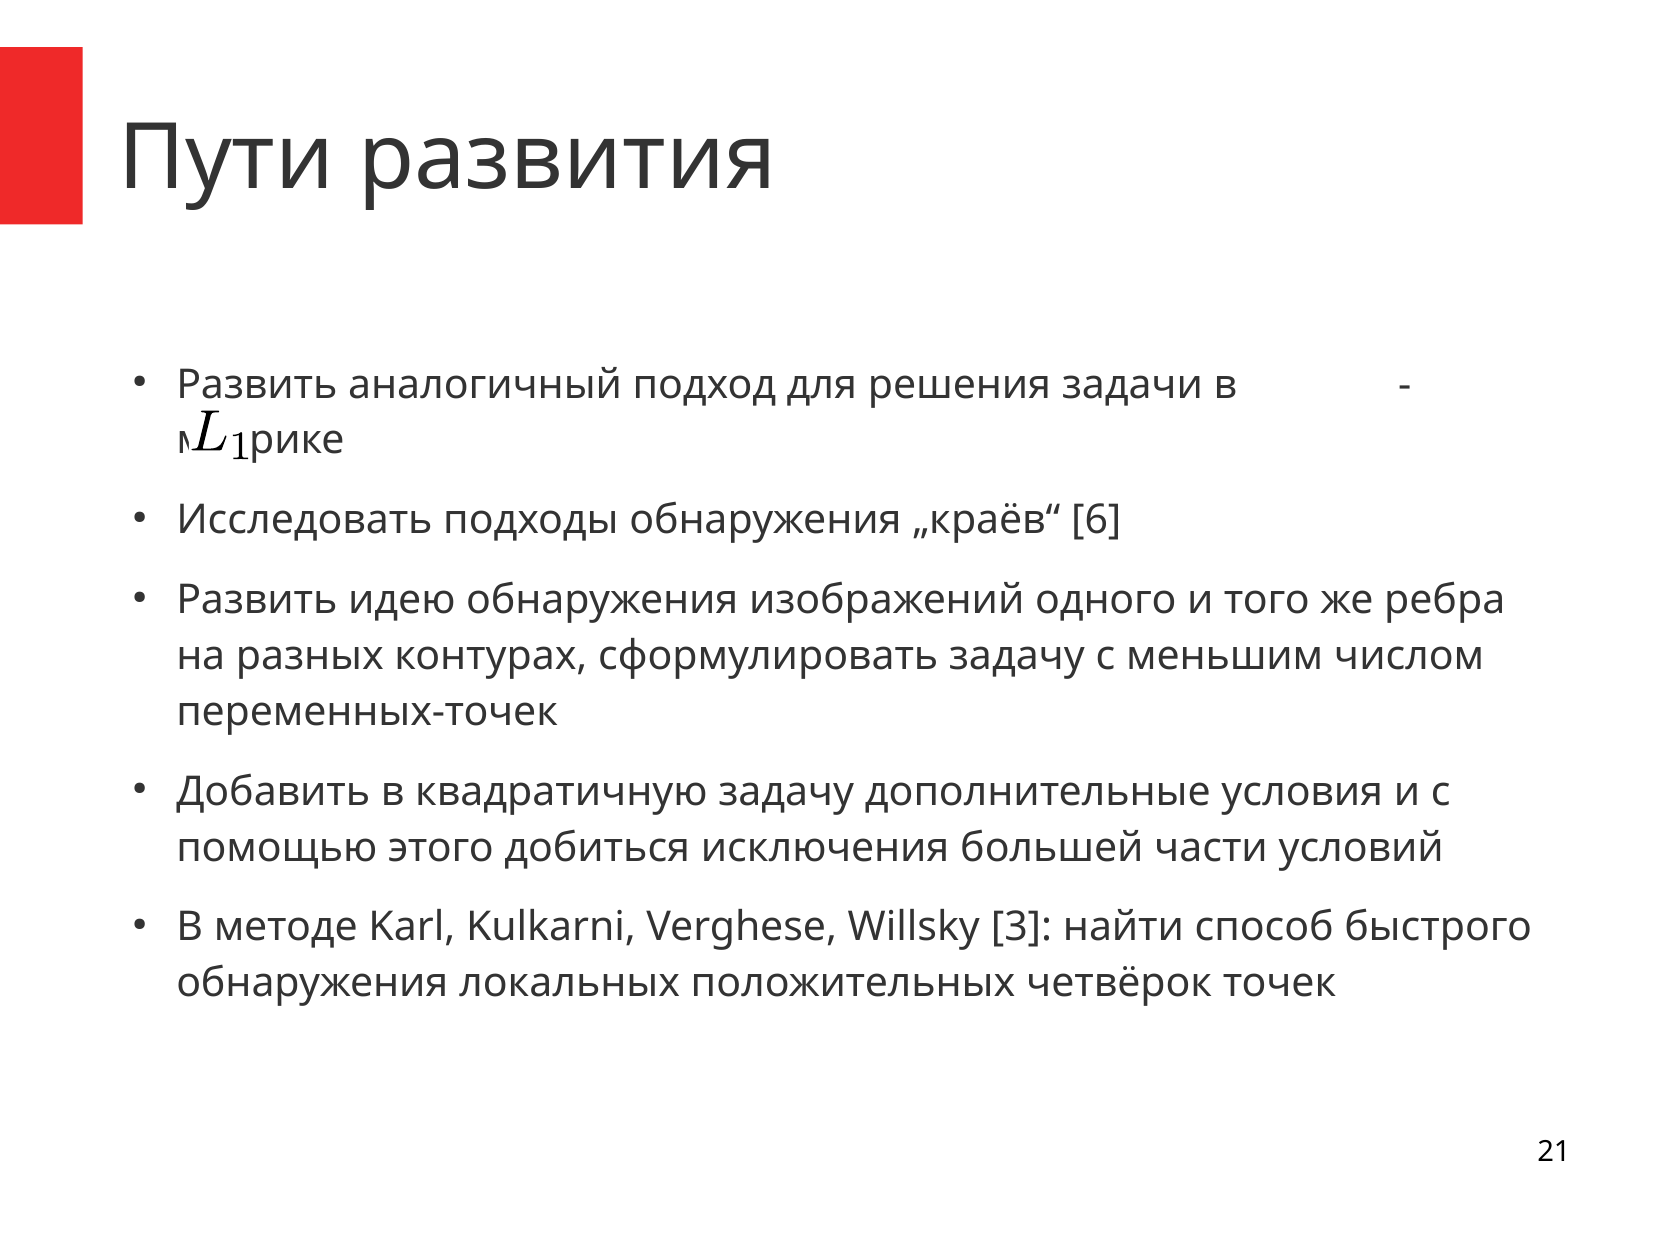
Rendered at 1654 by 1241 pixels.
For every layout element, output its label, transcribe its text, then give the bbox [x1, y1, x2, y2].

title Пути развития [118, 49, 1571, 257]
text_box [188, 410, 252, 460]
list Развить аналогичный подход для решения задачи в -метрике Исследовать подходы обнаружения „краёв“ [6] Развить идею обнаружения изображений одного и того же ребра на разных контурах, сформулировать задачу с меньшим числом переменных-точек Добавить в квадратичную задачу дополнительные условия и с помощью этого добиться исключения большей части условий В методе Karl, Kulkarni, Verghese, Willsky [3]: найти способ быстрого обнаружения локальных положительных четвёрок точек [118, 354, 1536, 1074]
